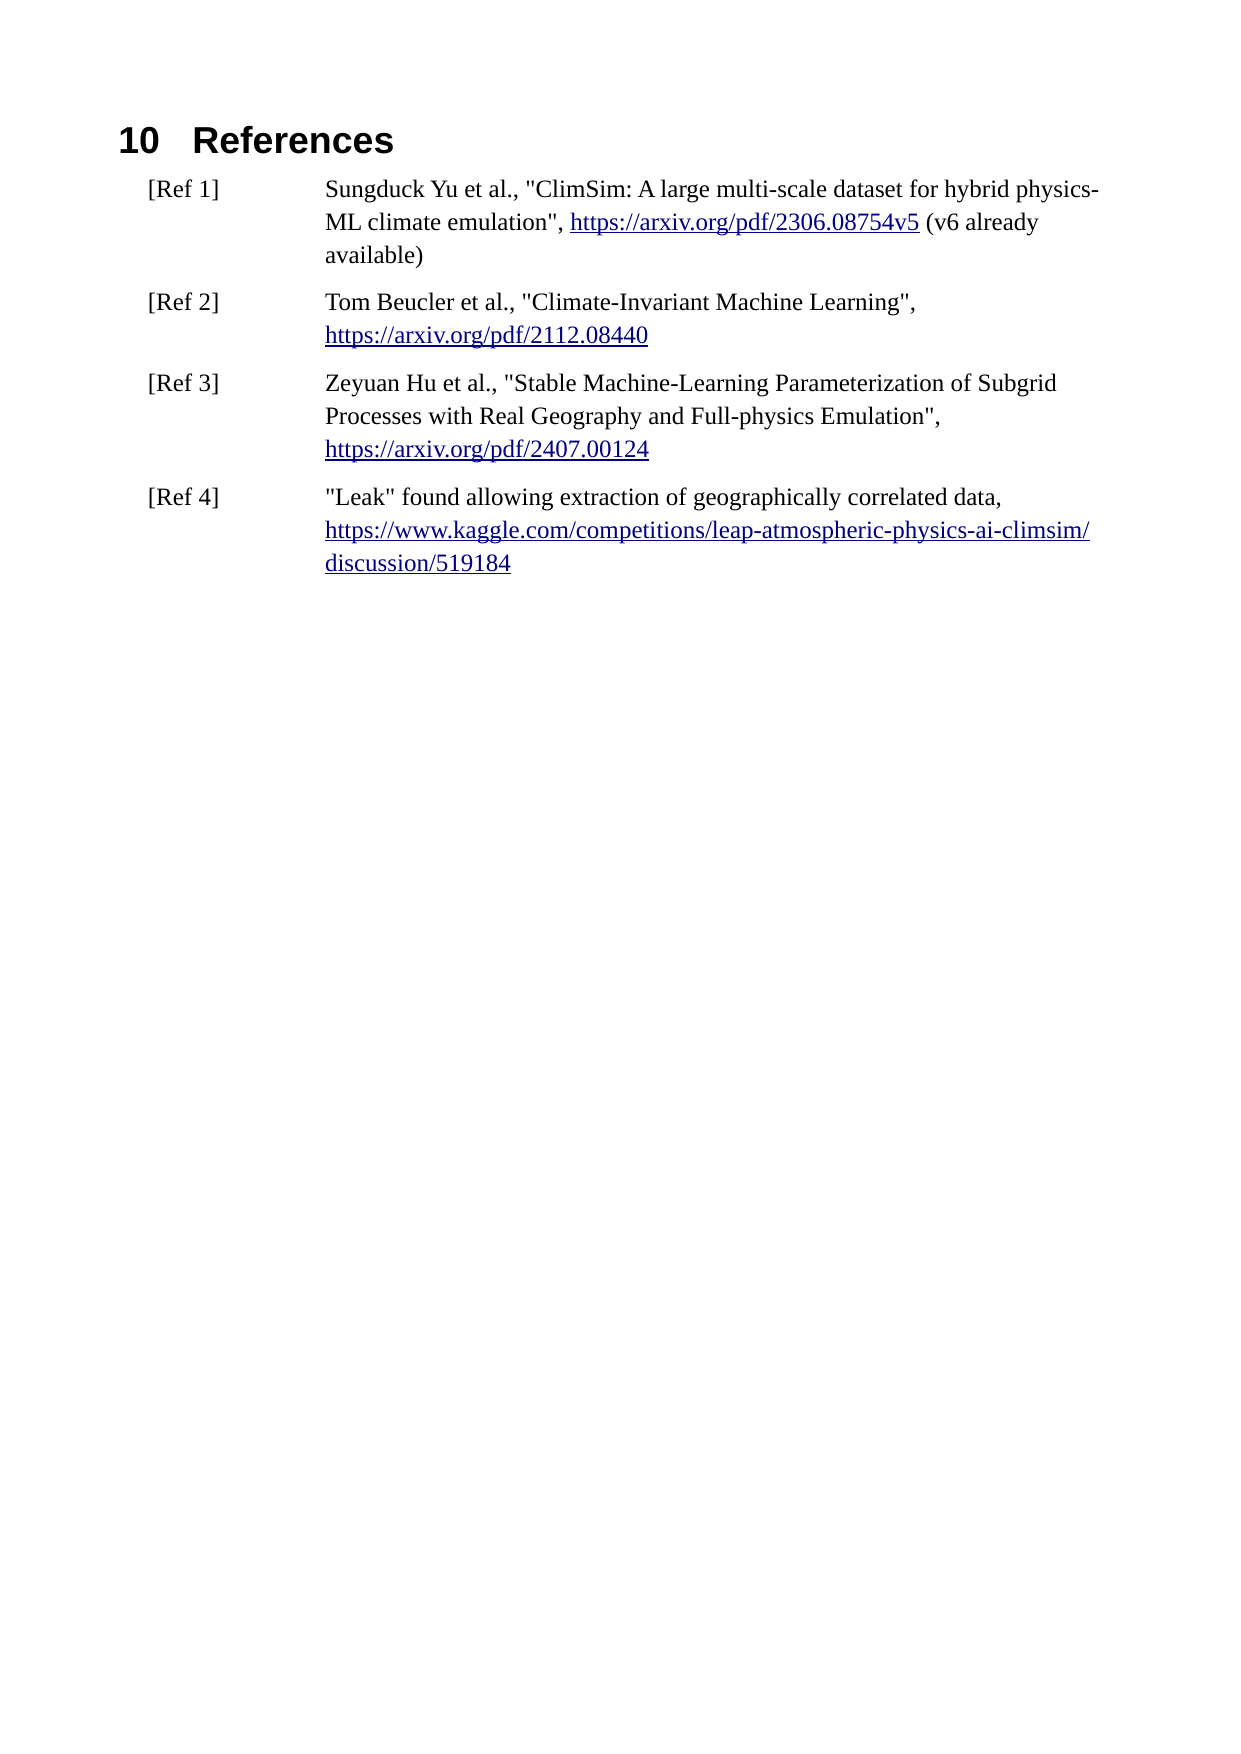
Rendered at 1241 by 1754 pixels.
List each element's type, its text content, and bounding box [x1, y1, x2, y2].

list "Leak" found allowing extraction of geographically correlated data, https://www.kaggle.com/competitions/leap-atmospheric-physics-ai-climsim/discussion/519184 [148, 482, 1122, 576]
subtitle References [118, 118, 1122, 161]
list Zeyuan Hu et al., "Stable Machine-Learning Parameterization of Subgrid Processes with Real Geography and Full-physics Emulation", https://arxiv.org/pdf/2407.00124 [148, 368, 1122, 463]
list Tom Beucler et al., "Climate-Invariant Machine Learning", https://arxiv.org/pdf/2112.08440 [148, 287, 1122, 349]
list Sungduck Yu et al., "ClimSim: A large multi-scale dataset for hybrid physics-ML climate emulation", https://arxiv.org/pdf/2306.08754v5 (v6 already available) [148, 174, 1122, 268]
